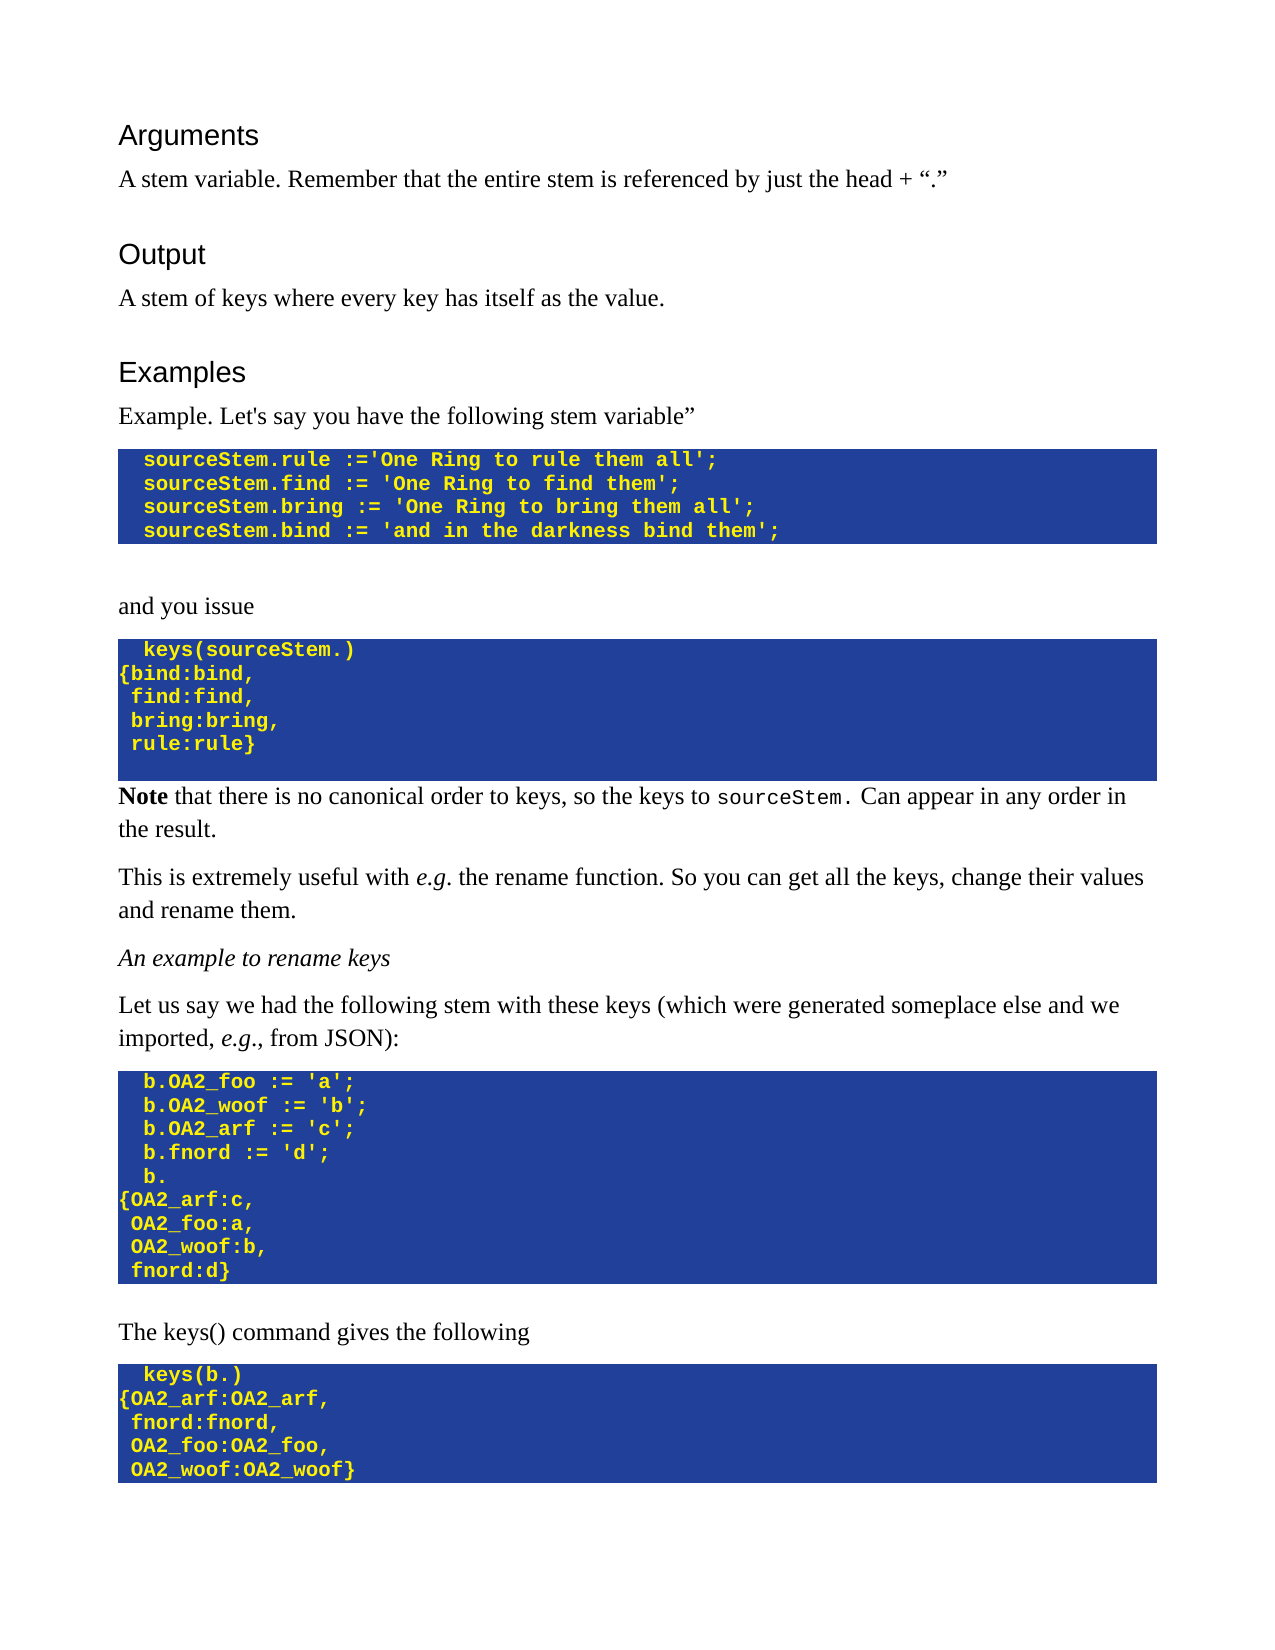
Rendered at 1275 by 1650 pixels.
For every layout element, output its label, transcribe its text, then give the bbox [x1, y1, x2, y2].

text b.OA2_foo := 'a'; [118, 1071, 1157, 1095]
text This is extremely useful with e.g. the rename function. So you can get all the keys, change their values and rename them. [118, 862, 1157, 924]
subtitle Arguments [118, 118, 1157, 152]
text rule:rule} [118, 733, 1157, 781]
text b.fnord := 'd'; [118, 1142, 1157, 1166]
text sourceStem.bring := 'One Ring to bring them all'; [118, 496, 1157, 520]
text keys(sourceStem.) [118, 639, 1157, 662]
text OA2_foo:OA2_foo, [118, 1435, 1157, 1459]
text A stem of keys where every key has itself as the value. [118, 283, 1157, 312]
text keys(b.) [118, 1364, 1157, 1388]
text {OA2_arf:OA2_arf, [118, 1388, 1157, 1412]
text fnord:fnord, [118, 1412, 1157, 1435]
text sourceStem.rule :='One Ring to rule them all'; [118, 449, 1157, 473]
text OA2_woof:b, [118, 1237, 1157, 1260]
text An example to rename keys [118, 943, 1157, 972]
text fnord:d} [118, 1260, 1157, 1284]
text Note that there is no canonical order to keys, so the keys to sourceStem. Can appear in any order in the result. [118, 781, 1157, 843]
text and you issue [118, 591, 1157, 620]
text Example. Let's say you have the following stem variable” [118, 401, 1157, 430]
text {bind:bind, [118, 662, 1157, 686]
text b.OA2_woof := 'b'; [118, 1095, 1157, 1118]
text Let us say we had the following stem with these keys (which were generated someplace else and we imported, e.g., from JSON): [118, 990, 1157, 1052]
text OA2_foo:a, [118, 1213, 1157, 1237]
text OA2_woof:OA2_woof} [118, 1459, 1157, 1483]
text find:find, [118, 686, 1157, 710]
text b.OA2_arf := 'c'; [118, 1118, 1157, 1142]
subtitle Examples [118, 355, 1157, 389]
text b. [118, 1166, 1157, 1189]
text A stem variable. Remember that the entire stem is referenced by just the head + “.” [118, 164, 1157, 193]
text sourceStem.bind := 'and in the darkness bind them'; [118, 520, 1157, 544]
text The keys() command gives the following [118, 1284, 1157, 1346]
text sourceStem.find := 'One Ring to find them'; [118, 473, 1157, 496]
subtitle Output [118, 237, 1157, 270]
text bring:bring, [118, 710, 1157, 733]
text {OA2_arf:c, [118, 1189, 1157, 1213]
